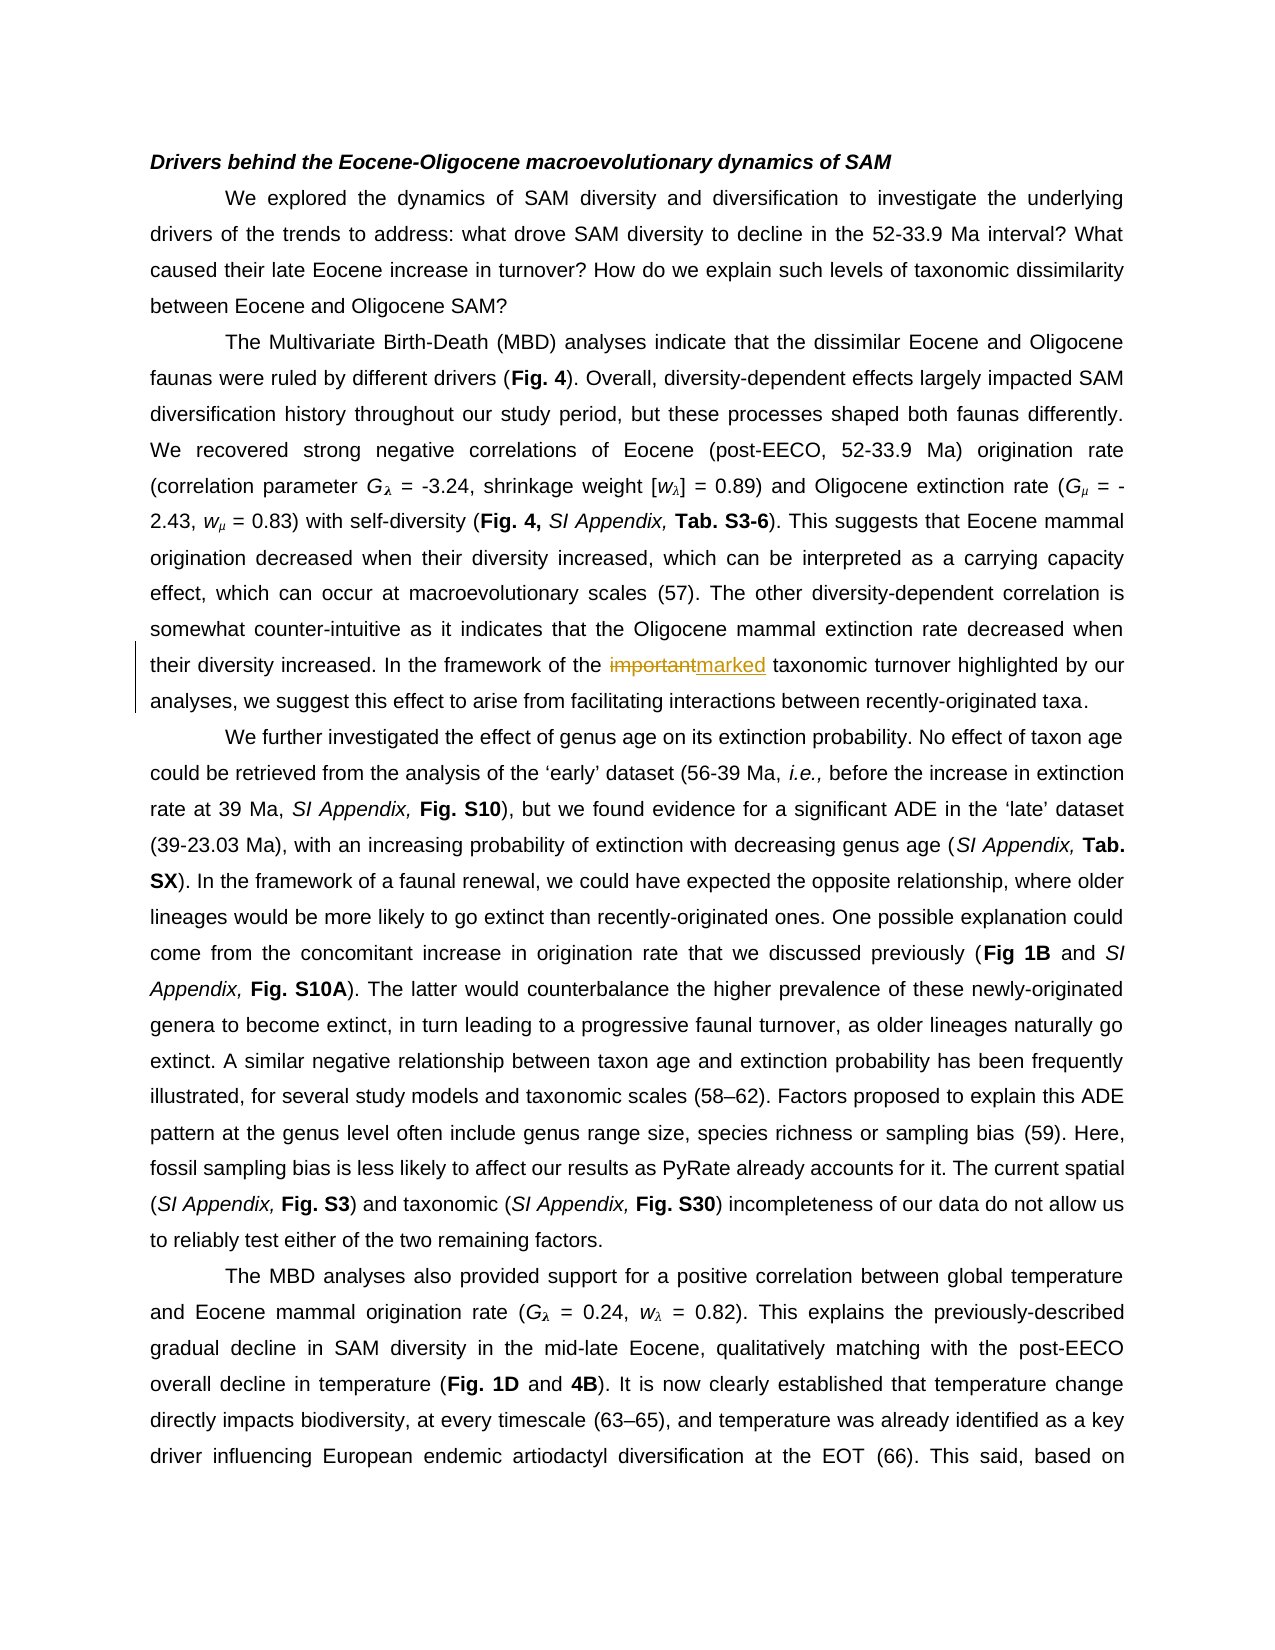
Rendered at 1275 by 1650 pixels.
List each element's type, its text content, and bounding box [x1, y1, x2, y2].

text The MBD analyses also provided support for a positive correlation between global temperature and Eocene mammal origination rate (G𝝀 = 0.24, w𝜆 = 0.82). This explains the previously-described gradual decline in SAM diversity in the mid-late Eocene, qualitatively matching with the post-EECO overall decline in temperature (Fig. 1D and 4B). It is now clearly established that temperature change directly impacts biodiversity, at every timescale (63–65), and temperature was already identified as a key driver influencing European endemic artiodactyl diversification at the EOT (66). This said, based on [150, 1264, 1125, 1468]
text We further investigated the effect of genus age on its extinction probability. No effect of taxon age could be retrieved from the analysis of the ‘early’ dataset (56-39 Ma, i.e., before the increase in extinction rate at 39 Ma, SI Appendix, Fig. S10), but we found evidence for a significant ADE in the ‘late’ dataset (39-23.03 Ma), with an increasing probability of extinction with decreasing genus age (SI Appendix, Tab. SX). In the framework of a faunal renewal, we could have expected the opposite relationship, where older lineages would be more likely to go extinct than recently-originated ones. One possible explanation could come from the concomitant increase in origination rate that we discussed previously (Fig 1B and SI Appendix, Fig. S10A). The latter would counterbalance the higher prevalence of these newly-originated genera to become extinct, in turn leading to a progressive faunal turnover, as older lineages naturally go extinct. A similar negative relationship between taxon age and extinction probability has been frequently illustrated, for several study models and taxonomic scales (58–62). Factors proposed to explain this ADE pattern at the genus level often include genus range size, species richness or sampling bias (59). Here, fossil sampling bias is less likely to affect our results as PyRate already accounts for it. The current spatial (SI Appendix, Fig. S3) and taxonomic (SI Appendix, Fig. S30) incompleteness of our data do not allow us to reliably test either of the two remaining factors. [150, 725, 1125, 1252]
text We explored the dynamics of SAM diversity and diversification to investigate the underlying drivers of the trends to address: what drove SAM diversity to decline in the 52-33.9 Ma interval? What caused their late Eocene increase in turnover? How do we explain such levels of taxonomic dissimilarity between Eocene and Oligocene SAM? [150, 186, 1125, 318]
text The Multivariate Birth-Death (MBD) analyses indicate that the dissimilar Eocene and Oligocene faunas were ruled by different drivers (Fig. 4). Overall, diversity-dependent effects largely impacted SAM diversification history throughout our study period, but these processes shaped both faunas differently. We recovered strong negative correlations of Eocene (post-EECO, 52-33.9 Ma) origination rate (correlation parameter G𝝀 = -3.24, shrinkage weight [w𝜆] = 0.89) and Oligocene extinction rate (Gµ = -2.43, wµ = 0.83) with self-diversity (Fig. 4, SI Appendix, Tab. S3-6). This suggests that Eocene mammal origination decreased when their diversity increased, which can be interpreted as a carrying capacity effect, which can occur at macroevolutionary scales (57). The other diversity-dependent correlation is somewhat counter-intuitive as it indicates that the Oligocene mammal extinction rate decreased when their diversity increased. In the framework of the marked taxonomic turnover highlighted by our analyses, we suggest this effect to arise from facilitating interactions between recently-originated taxa. [150, 330, 1125, 713]
text Drivers behind the Eocene-Oligocene macroevolutionary dynamics of SAM [150, 150, 1125, 174]
